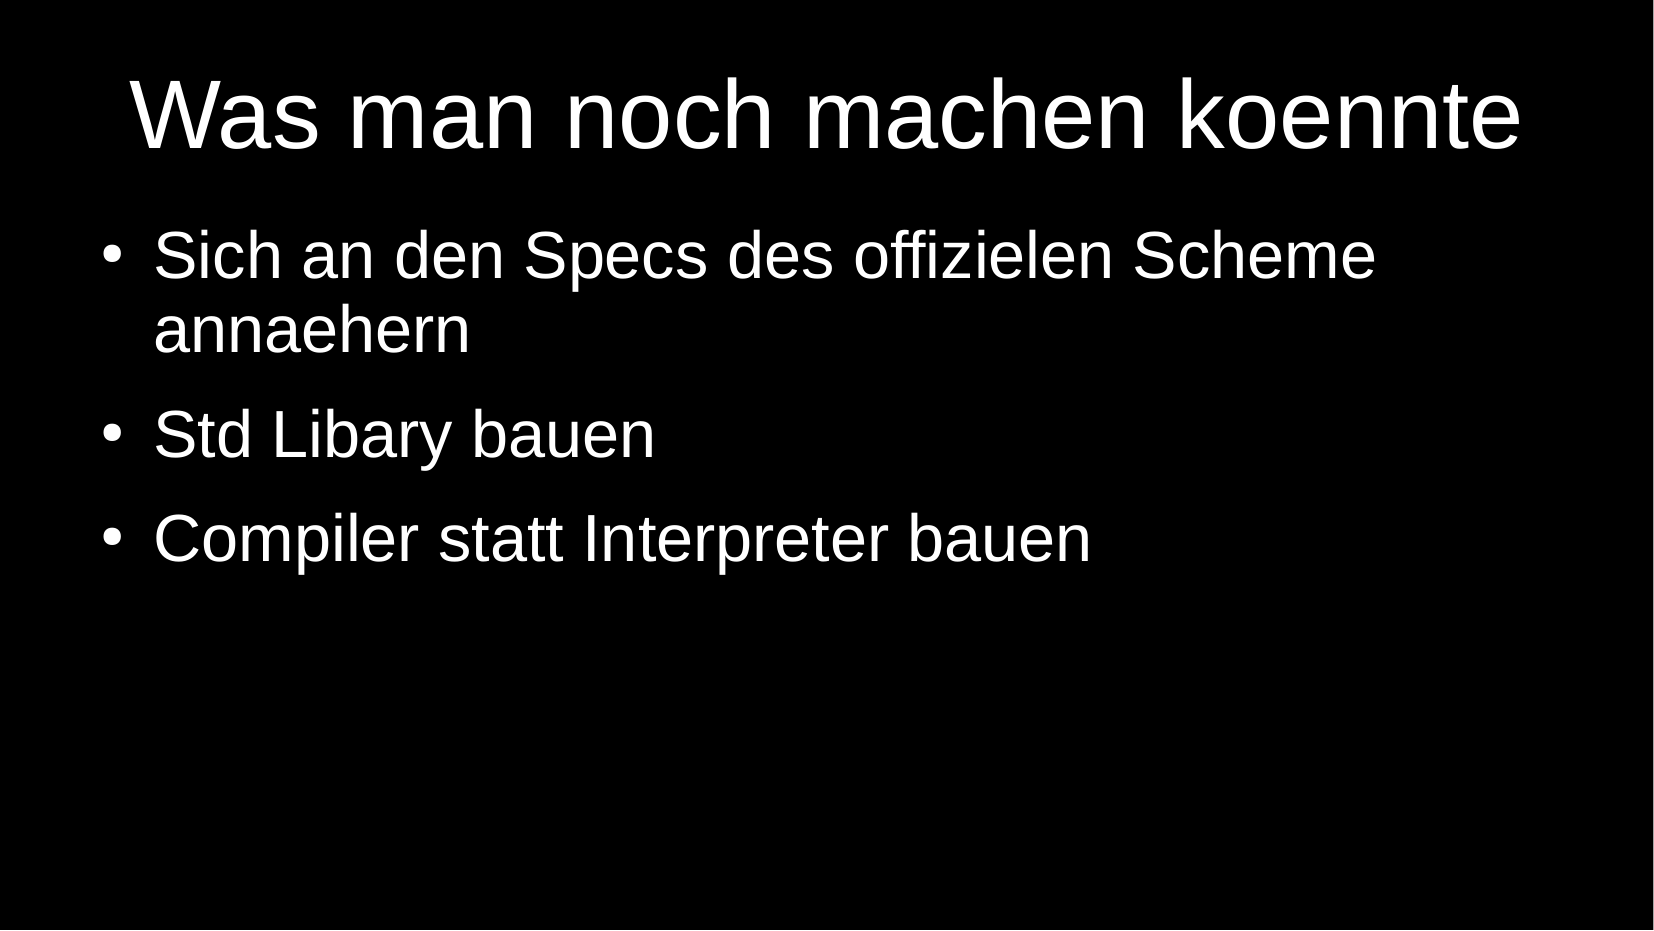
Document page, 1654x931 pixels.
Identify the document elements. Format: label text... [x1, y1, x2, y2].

list Sich an den Specs des offizielen Scheme annaehern Std Libary bauen Compiler statt Interpreter bauen [82, 217, 1571, 758]
title Was man noch machen koennte [82, 37, 1571, 193]
